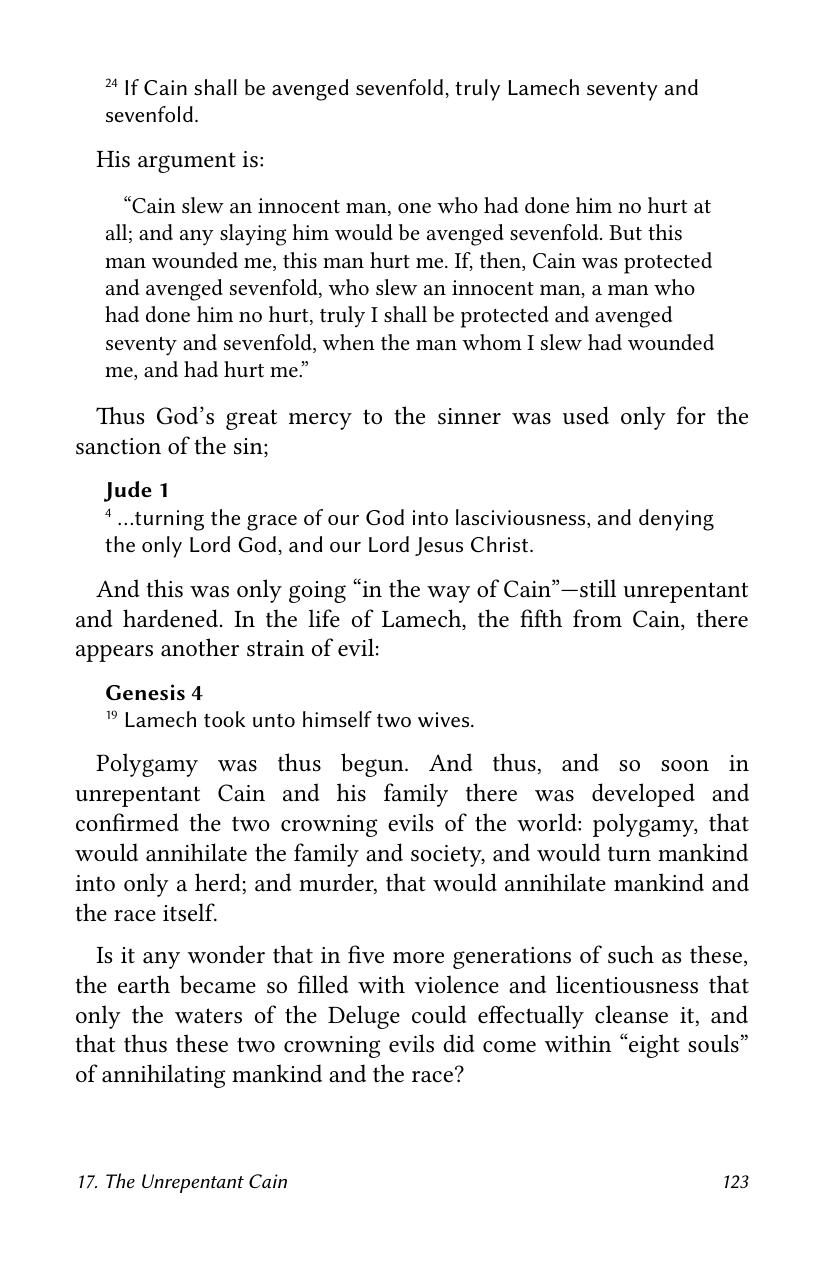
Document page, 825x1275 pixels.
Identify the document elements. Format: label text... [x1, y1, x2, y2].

text “Cain slew an innocent man, one who had done him no hurt at all; and any slaying him would be avenged sevenfold. But this man wounded me, this man hurt me. If, then, Cain was protected and avenged sevenfold, who slew an innocent man, a man who had done him no hurt, truly I shall be protected and avenged seventy and sevenfold, when the man whom I slew had wounded me, and had hurt me.” [105, 193, 720, 383]
text 24 If Cain shall be avenged sevenfold, truly Lamech seventy and sevenfold. [105, 75, 720, 128]
text Jude 1 [105, 477, 750, 503]
text Thus God’s great mercy to the sinner was used only for the sanction of the sin; [75, 402, 750, 461]
text 19 Lamech took unto himself two wives. [105, 707, 720, 733]
text Genesis 4 [105, 679, 750, 706]
text And this was only going “in the way of Cain”—still unrepentant and hardened. In the life of Lamech, the fifth from Cain, there appears another strain of evil: [75, 575, 750, 663]
text Polygamy was thus begun. And thus, and so soon in unrepentant Cain and his family there was developed and confirmed the two crowning evils of the world: polygamy, that would annihilate the family and society, and would turn mankind into only a herd; and murder, that would annihilate mankind and the race itself. [75, 749, 750, 927]
text Is it any wonder that in five more generations of such as these, the earth became so filled with violence and licentiousness that only the waters of the Deluge could effectually cleanse it, and that thus these two crowning evils did come within “eight souls” of annihilating mankind and the race? [75, 941, 750, 1089]
text 4 ...turning the grace of our God into lasciviousness, and denying the only Lord God, and our Lord Jesus Christ. [105, 505, 720, 558]
text His argument is: [75, 145, 750, 173]
